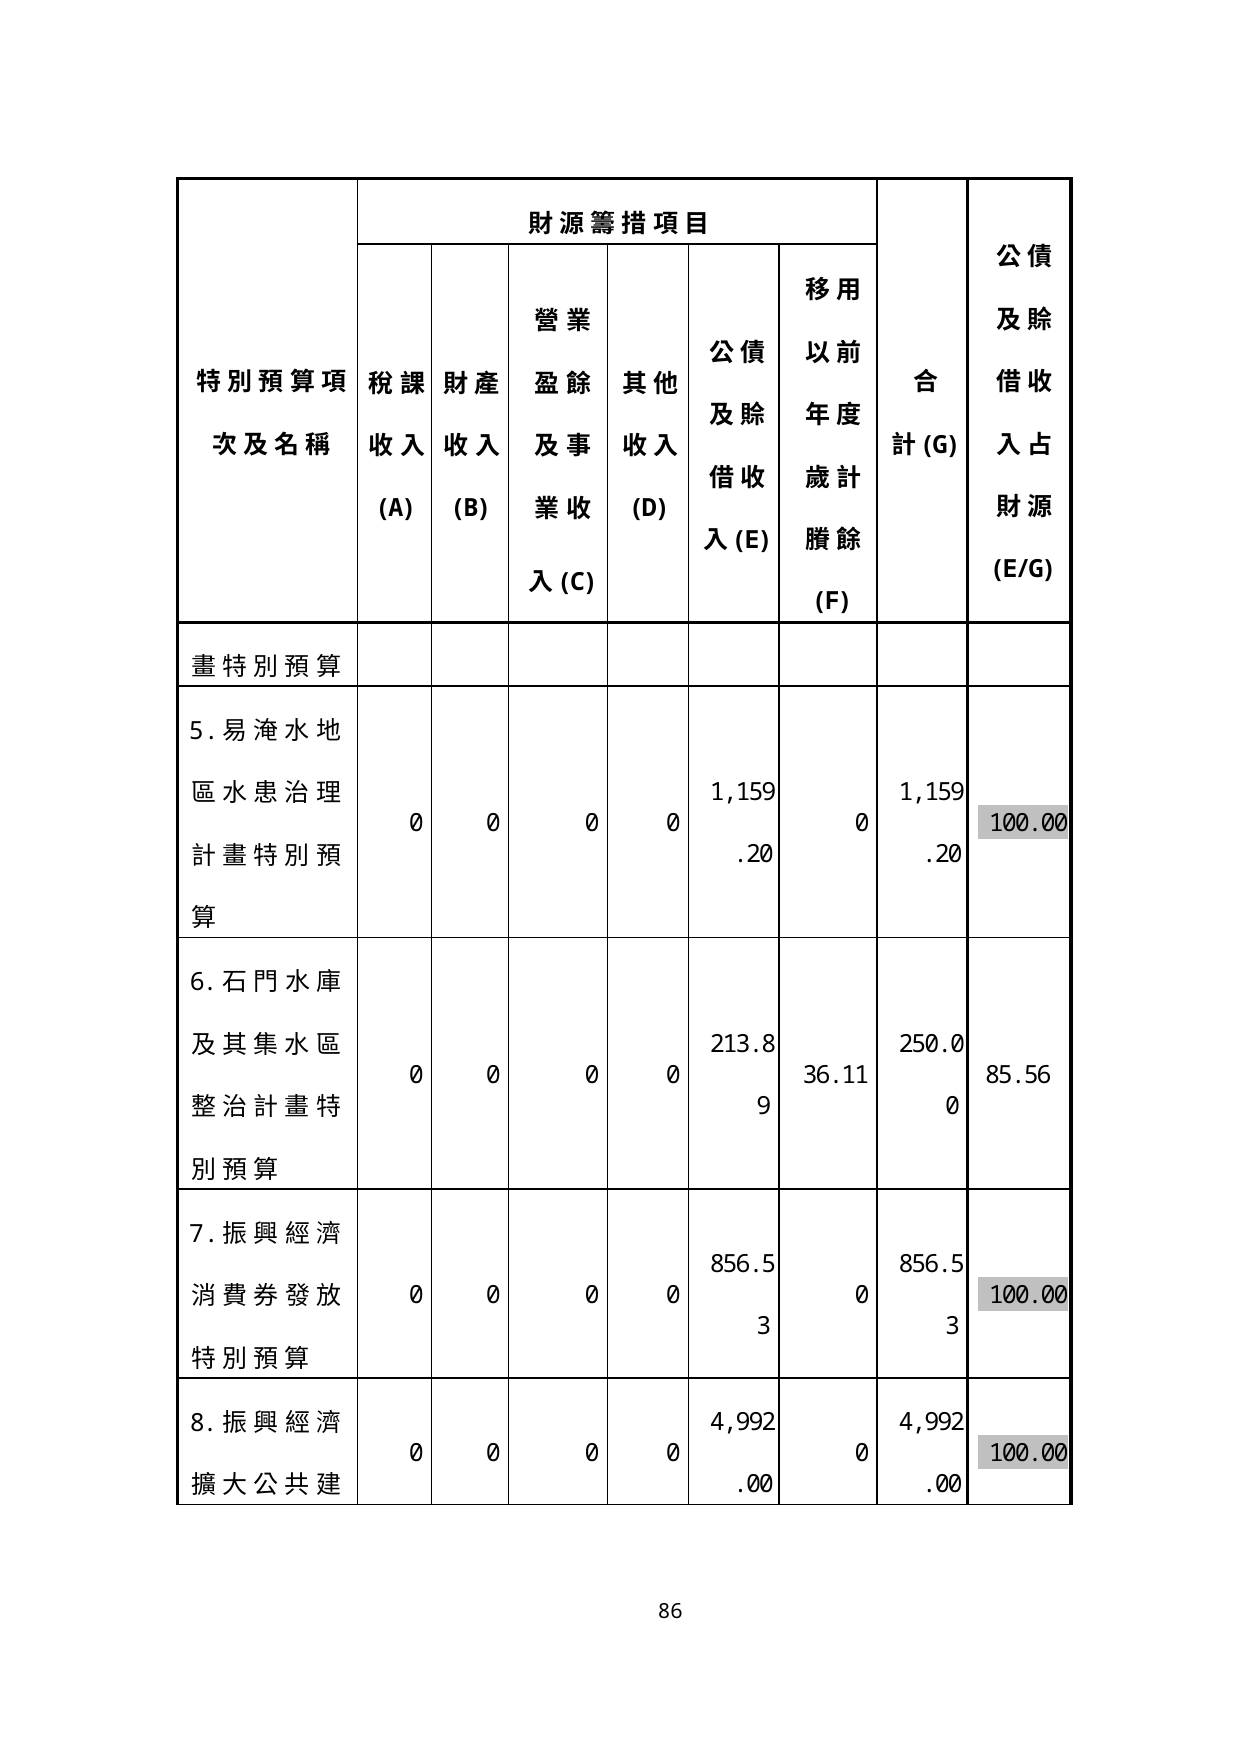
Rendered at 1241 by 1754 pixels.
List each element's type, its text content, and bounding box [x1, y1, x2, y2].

table_cell 8.振興經濟擴大公共建 [179, 1379, 357, 1504]
table_cell 稅課收入(A) [358, 245, 431, 621]
table_cell 4,992.00 [878, 1379, 966, 1504]
table_cell 856.53 [878, 1190, 966, 1377]
table_cell 營業盈餘及事業收入(C) [509, 245, 607, 621]
table_cell 85.56 [969, 938, 1069, 1188]
table_cell 0 [608, 938, 688, 1188]
table_cell 213.89 [689, 938, 778, 1188]
table_header 公債及賒借收入占財源(E/G) [969, 180, 1069, 621]
table_cell 0 [432, 1190, 508, 1377]
table_cell 0 [509, 687, 607, 937]
table_cell 其他收入(D) [608, 245, 688, 621]
table_cell 0 [780, 687, 876, 937]
table_cell 公債及賒借收入(E) [689, 245, 778, 621]
table_cell 畫特別預算 [179, 624, 357, 685]
table_cell 0 [608, 1190, 688, 1377]
table_cell [608, 624, 688, 685]
table_cell 0 [358, 1379, 431, 1504]
table_cell 0 [608, 1379, 688, 1504]
table_cell 7.振興經濟消費券發放特別預算 [179, 1190, 357, 1377]
table_cell 0 [358, 938, 431, 1188]
table_cell 100.00 [969, 1190, 1069, 1377]
table_header 特別預算項次及名稱 [179, 180, 357, 621]
table_cell 財產收入(B) [432, 245, 508, 621]
table_cell 4,992.00 [689, 1379, 778, 1504]
table_cell 0 [358, 687, 431, 937]
table_cell 0 [358, 1190, 431, 1377]
table_cell 0 [780, 1379, 876, 1504]
table_cell [969, 624, 1069, 685]
table_cell 856.53 [689, 1190, 778, 1377]
table_cell 移用以前年度歲計賸餘(F) [780, 245, 876, 621]
table_cell 0 [780, 1190, 876, 1377]
table_cell 100.00 [969, 687, 1069, 937]
table_cell [780, 624, 876, 685]
table_cell [509, 624, 607, 685]
table_cell [432, 624, 508, 685]
table_cell [878, 624, 966, 685]
table_header 財源籌措項目 [358, 180, 876, 243]
table_cell 0 [432, 938, 508, 1188]
table_cell [358, 624, 431, 685]
table_cell 1,159.20 [689, 687, 778, 937]
table_cell 1,159.20 [878, 687, 966, 937]
table_cell 0 [509, 1190, 607, 1377]
table_cell [689, 624, 778, 685]
table_cell 250.00 [878, 938, 966, 1188]
table_cell 5.易淹水地區水患治理計畫特別預算 [179, 687, 357, 937]
table_cell 6.石門水庫及其集水區整治計畫特別預算 [179, 938, 357, 1188]
table_cell 0 [509, 938, 607, 1188]
table_cell 0 [608, 687, 688, 937]
table_cell 100.00 [969, 1379, 1069, 1504]
table_cell 0 [432, 1379, 508, 1504]
table_cell 0 [432, 687, 508, 937]
table_cell 36.11 [780, 938, 876, 1188]
table_cell 0 [509, 1379, 607, 1504]
table_header 合 計(G) [878, 180, 966, 621]
